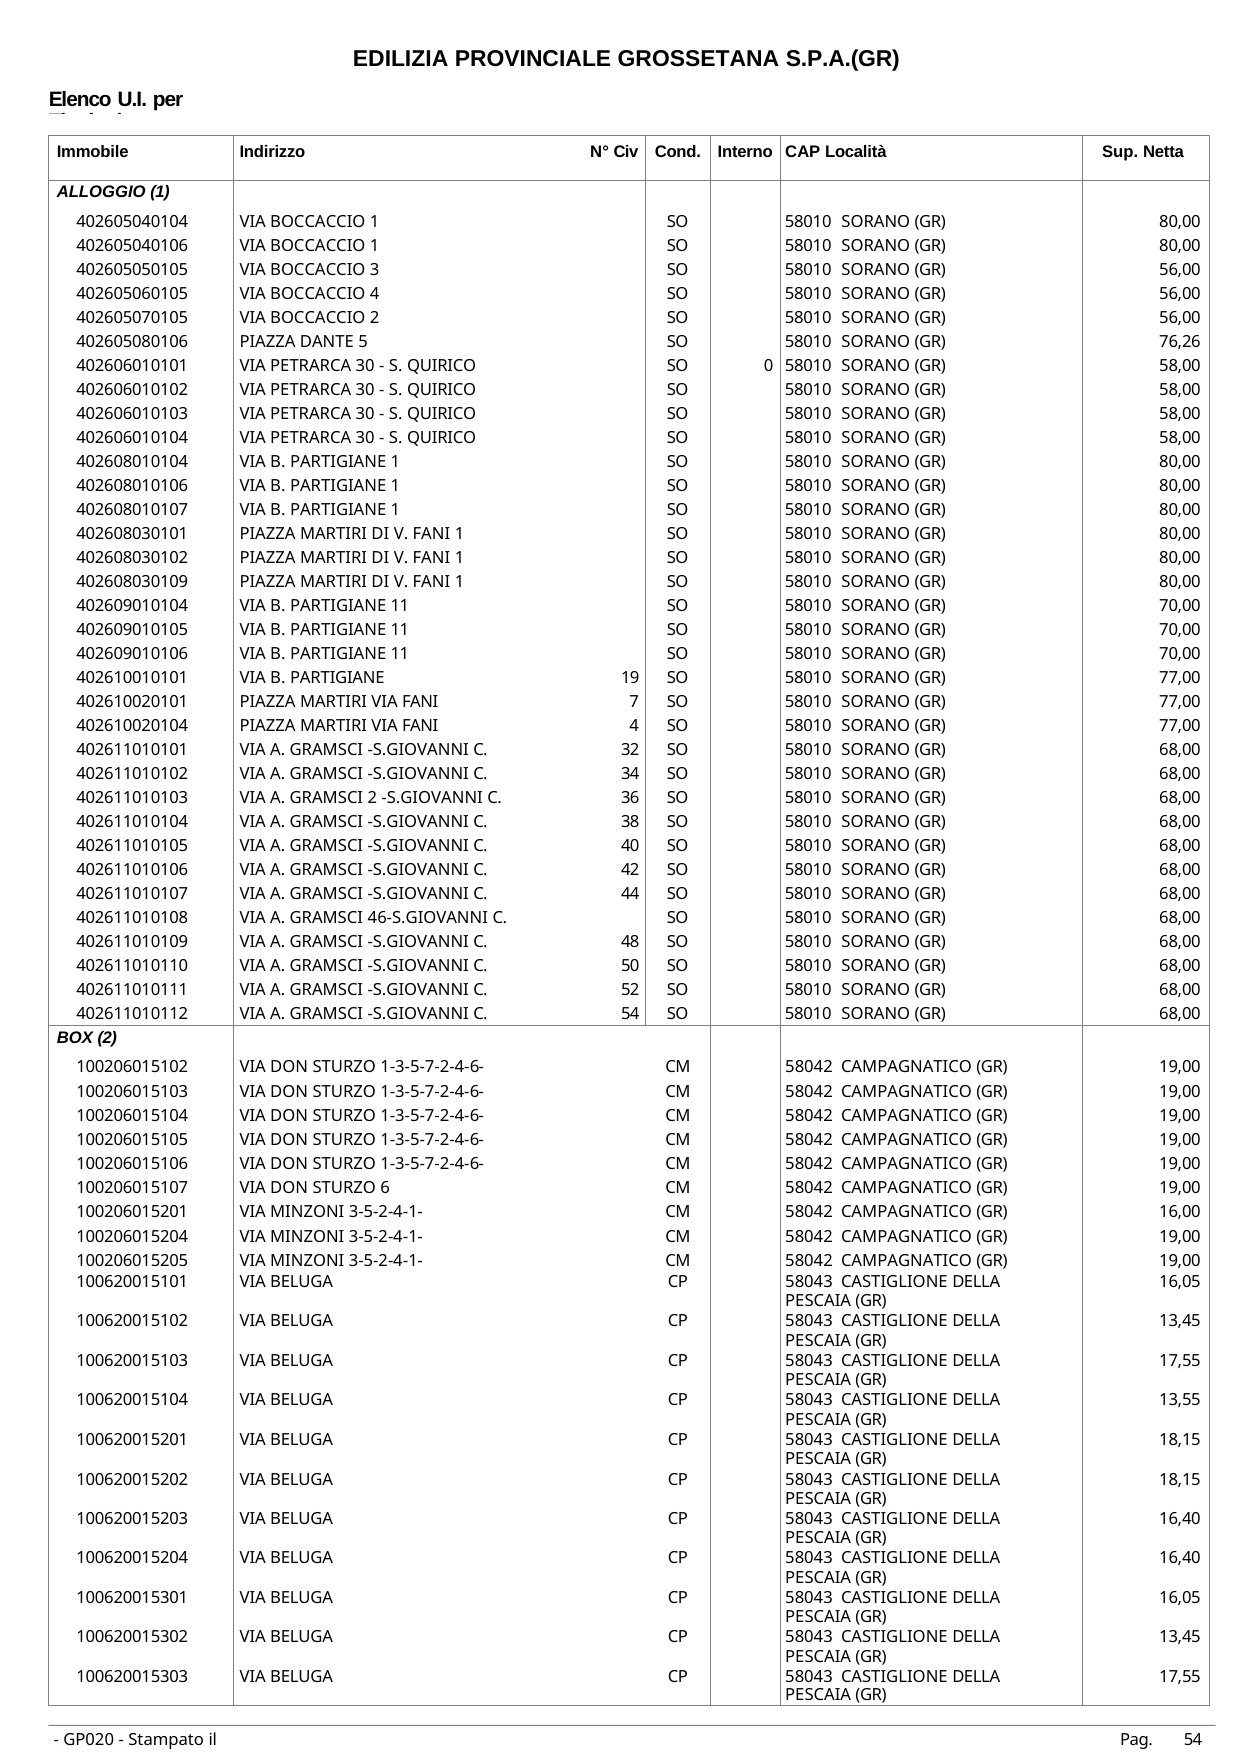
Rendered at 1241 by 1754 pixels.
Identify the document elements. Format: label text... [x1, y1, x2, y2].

table_cell PESCAIA (GR) [781, 1608, 1082, 1628]
table_cell [1083, 1687, 1209, 1705]
table_cell [646, 1529, 710, 1549]
table_cell SORANO (GR) [836, 809, 1082, 833]
table_cell 58043 CASTIGLIONE DELLA [781, 1470, 1082, 1489]
table_cell 0 [711, 353, 780, 377]
table_cell 58010 [781, 521, 836, 545]
table_cell [1083, 1410, 1209, 1430]
table_cell VIA A. GRAMSCI 46-S.GIOVANNI C. [234, 905, 553, 929]
table_cell [553, 449, 645, 473]
table_cell [553, 257, 645, 281]
table_cell 100620015202 [49, 1470, 233, 1489]
table_cell 80,00 [1083, 473, 1209, 497]
table_cell SO [646, 473, 710, 497]
table_cell [234, 1608, 553, 1628]
table_cell 58043 CASTIGLIONE DELLA [781, 1588, 1082, 1608]
table_cell 100620015301 [49, 1588, 233, 1608]
table_cell [234, 1569, 553, 1588]
table_cell [234, 1410, 553, 1430]
table_header Indirizzo [234, 136, 553, 179]
table_cell [553, 1371, 646, 1391]
table_cell 58,00 [1083, 425, 1209, 449]
table_cell [711, 233, 780, 257]
table_cell [711, 977, 780, 1001]
table_cell [646, 1687, 710, 1705]
table_cell 58,00 [1083, 353, 1209, 377]
table_cell VIA A. GRAMSCI -S.GIOVANNI C. [234, 977, 553, 1001]
table_cell CM [646, 1223, 710, 1247]
table_cell 68,00 [1083, 1001, 1209, 1025]
table_cell VIA A. GRAMSCI 2 -S.GIOVANNI C. [234, 785, 553, 809]
table_cell [711, 449, 780, 473]
table_cell SORANO (GR) [836, 881, 1082, 905]
table_cell [836, 181, 1082, 206]
table_cell 16,05 [1083, 1271, 1209, 1292]
table_cell 402609010106 [49, 641, 233, 665]
table_cell 13,45 [1083, 1628, 1209, 1647]
table_header CAP Località [781, 136, 1082, 179]
table_cell 68,00 [1083, 881, 1209, 905]
table_cell [553, 1391, 646, 1410]
table_cell [553, 1490, 646, 1509]
table_cell SO [646, 641, 710, 665]
table_cell [553, 1410, 646, 1430]
table_cell 16,00 [1083, 1199, 1209, 1223]
table_cell VIA BELUGA [234, 1509, 553, 1529]
table_cell [1083, 1569, 1209, 1588]
table_cell [234, 1026, 553, 1051]
table_cell VIA B. PARTIGIANE 11 [234, 617, 553, 641]
table_cell VIA DON STURZO 1-3-5-7-2-4-6- [234, 1078, 553, 1102]
table_cell [646, 1450, 710, 1470]
table_cell 77,00 [1083, 689, 1209, 713]
table_cell CM [646, 1150, 710, 1174]
table_cell 58042 CAMPAGNATICO (GR) [781, 1078, 1082, 1102]
table_cell SORANO (GR) [836, 977, 1082, 1001]
table_cell 19,00 [1083, 1078, 1209, 1102]
table_cell [553, 1569, 646, 1588]
table_cell VIA A. GRAMSCI -S.GIOVANNI C. [234, 881, 553, 905]
table_cell 402606010102 [49, 377, 233, 401]
table_cell 100620015204 [49, 1549, 233, 1568]
table_cell [234, 1648, 553, 1667]
table_cell VIA BOCCACCIO 4 [234, 281, 553, 305]
table_cell 19,00 [1083, 1102, 1209, 1126]
table_cell [553, 1430, 646, 1450]
table_cell SORANO (GR) [836, 233, 1082, 257]
table_cell 58010 [781, 1001, 836, 1025]
table_cell SORANO (GR) [836, 545, 1082, 569]
table_cell 68,00 [1083, 977, 1209, 1001]
table_cell [553, 1628, 646, 1647]
table_cell SORANO (GR) [836, 785, 1082, 809]
table_cell [553, 1271, 646, 1292]
table_cell SO [646, 545, 710, 569]
table_cell [553, 1026, 646, 1051]
table_cell 402611010106 [49, 857, 233, 881]
table_cell SO [646, 881, 710, 905]
table_cell VIA PETRARCA 30 - S. QUIRICO [234, 401, 553, 425]
table_cell VIA A. GRAMSCI -S.GIOVANNI C. [234, 953, 553, 977]
table_cell [49, 1410, 233, 1430]
table_cell 19,00 [1083, 1126, 1209, 1150]
table_cell VIA BELUGA [234, 1312, 553, 1331]
table_cell 77,00 [1083, 665, 1209, 689]
table_cell 19,00 [1083, 1223, 1209, 1247]
table_cell 68,00 [1083, 929, 1209, 953]
table_cell VIA MINZONI 3-5-2-4-1- [234, 1199, 553, 1223]
table_cell SO [646, 569, 710, 593]
table_cell PIAZZA MARTIRI DI V. FANI 1 [234, 569, 553, 593]
table_cell 18,15 [1083, 1470, 1209, 1489]
table_cell [1083, 1371, 1209, 1391]
table_cell 19,00 [1083, 1150, 1209, 1174]
table_cell [553, 1687, 646, 1705]
table_cell 402610020104 [49, 713, 233, 737]
table_cell 402605080106 [49, 329, 233, 353]
table_cell CP [646, 1271, 710, 1292]
table_cell VIA BELUGA [234, 1391, 553, 1410]
table_cell 58043 CASTIGLIONE DELLA [781, 1271, 1082, 1292]
table_cell SORANO (GR) [836, 665, 1082, 689]
table_cell 58010 [781, 761, 836, 785]
table_cell VIA A. GRAMSCI -S.GIOVANNI C. [234, 809, 553, 833]
table_cell 58010 [781, 977, 836, 1001]
table_cell [1083, 1648, 1209, 1667]
table_cell [646, 1648, 710, 1667]
table_cell 402611010101 [49, 737, 233, 761]
table_cell [553, 233, 645, 257]
table_cell 100620015102 [49, 1312, 233, 1331]
table_cell [553, 329, 645, 353]
table_cell SO [646, 305, 710, 329]
table_cell 100620015302 [49, 1628, 233, 1647]
table_cell 17,55 [1083, 1667, 1209, 1687]
table_cell [234, 1529, 553, 1549]
table_cell CM [646, 1175, 710, 1199]
table_cell 402608010106 [49, 473, 233, 497]
table_cell [1083, 1331, 1209, 1351]
table_cell PIAZZA MARTIRI VIA FANI [234, 689, 553, 713]
table_cell 402609010105 [49, 617, 233, 641]
table_cell CM [646, 1126, 710, 1150]
table_cell 58010 [781, 665, 836, 689]
table_cell [49, 1490, 233, 1509]
table_cell 68,00 [1083, 785, 1209, 809]
table_cell 100206015102 [49, 1051, 233, 1078]
table_cell BOX (2) [49, 1026, 233, 1051]
table_cell 58043 CASTIGLIONE DELLA [781, 1430, 1082, 1450]
table_cell [711, 809, 780, 833]
table_cell SO [646, 1001, 710, 1025]
table_cell 58042 CAMPAGNATICO (GR) [781, 1199, 1082, 1223]
table_cell 100620015303 [49, 1667, 233, 1687]
table_cell 68,00 [1083, 809, 1209, 833]
table_cell 58010 [781, 425, 836, 449]
table_cell 70,00 [1083, 617, 1209, 641]
table_cell SO [646, 713, 710, 737]
table_cell VIA B. PARTIGIANE 11 [234, 593, 553, 617]
table_cell 32 [553, 737, 645, 761]
table_cell 402608030101 [49, 521, 233, 545]
table_cell VIA BOCCACCIO 3 [234, 257, 553, 281]
table_cell 38 [553, 809, 645, 833]
table_cell PESCAIA (GR) [781, 1410, 1082, 1430]
table_cell [49, 1371, 233, 1391]
table_cell 58010 [781, 737, 836, 761]
table_cell CM [646, 1051, 710, 1078]
table_cell [711, 689, 780, 713]
table_cell 58042 CAMPAGNATICO (GR) [781, 1051, 1082, 1078]
table_cell 77,00 [1083, 713, 1209, 737]
table_cell SORANO (GR) [836, 449, 1082, 473]
table_cell SORANO (GR) [836, 929, 1082, 953]
table_cell [553, 521, 645, 545]
table_cell [553, 206, 645, 233]
table_cell VIA MINZONI 3-5-2-4-1- [234, 1247, 553, 1271]
table_cell 34 [553, 761, 645, 785]
table_cell VIA DON STURZO 6 [234, 1175, 553, 1199]
table_cell [646, 1490, 710, 1509]
table_cell SORANO (GR) [836, 833, 1082, 857]
table_cell 19,00 [1083, 1175, 1209, 1199]
table_cell 58010 [781, 833, 836, 857]
table_cell PIAZZA DANTE 5 [234, 329, 553, 353]
table_cell [553, 545, 645, 569]
table_cell 402605050105 [49, 257, 233, 281]
table_cell 100620015104 [49, 1391, 233, 1410]
table_cell SO [646, 329, 710, 353]
table_cell [49, 1687, 233, 1705]
table_cell [49, 1569, 233, 1588]
table_cell SO [646, 857, 710, 881]
table_cell 402606010104 [49, 425, 233, 449]
table_cell SO [646, 257, 710, 281]
table_cell SO [646, 617, 710, 641]
table_cell [646, 1331, 710, 1351]
table_cell VIA MINZONI 3-5-2-4-1- [234, 1223, 553, 1247]
table_cell [553, 1509, 646, 1529]
table_cell [553, 1331, 646, 1351]
table_cell 70,00 [1083, 641, 1209, 665]
table_cell CP [646, 1667, 710, 1687]
table_cell 100620015101 [49, 1271, 233, 1292]
table_cell 402610020101 [49, 689, 233, 713]
table_cell 58010 [781, 617, 836, 641]
table_cell [1083, 1292, 1209, 1312]
table_cell 70,00 [1083, 593, 1209, 617]
table_cell [711, 473, 780, 497]
table_cell 80,00 [1083, 233, 1209, 257]
table_cell 100620015201 [49, 1430, 233, 1450]
table_cell 16,40 [1083, 1509, 1209, 1529]
table_cell CP [646, 1430, 710, 1450]
table_cell [646, 1371, 710, 1391]
table_cell [234, 1292, 553, 1312]
table_cell SORANO (GR) [836, 353, 1082, 377]
table_cell SORANO (GR) [836, 737, 1082, 761]
table_cell 68,00 [1083, 761, 1209, 785]
table_cell VIA A. GRAMSCI -S.GIOVANNI C. [234, 1001, 553, 1025]
table_cell 80,00 [1083, 545, 1209, 569]
table_cell 402608010104 [49, 449, 233, 473]
table_cell 58010 [781, 449, 836, 473]
table_cell 68,00 [1083, 833, 1209, 857]
table_cell 58010 [781, 929, 836, 953]
table_cell SORANO (GR) [836, 206, 1082, 233]
table_cell 50 [553, 953, 645, 977]
table_cell [553, 1199, 646, 1223]
table_cell 58043 CASTIGLIONE DELLA [781, 1628, 1082, 1647]
table_cell [553, 305, 645, 329]
table_cell [711, 206, 780, 233]
table_cell 68,00 [1083, 737, 1209, 761]
table_cell [646, 1026, 710, 1051]
table_cell 402611010107 [49, 881, 233, 905]
table_cell VIA BELUGA [234, 1271, 553, 1292]
table_cell [711, 641, 780, 665]
table_cell 76,26 [1083, 329, 1209, 353]
table_cell [553, 425, 645, 449]
table_cell VIA PETRARCA 30 - S. QUIRICO [234, 425, 553, 449]
table_cell SO [646, 401, 710, 425]
table_header Interno [711, 136, 780, 179]
table_cell [646, 181, 710, 206]
table_cell 100206015201 [49, 1199, 233, 1223]
table_cell 17,55 [1083, 1351, 1209, 1371]
table_cell PIAZZA MARTIRI VIA FANI [234, 713, 553, 737]
table_cell CP [646, 1549, 710, 1568]
table_cell 13,55 [1083, 1391, 1209, 1410]
table_cell 19,00 [1083, 1051, 1209, 1078]
table_cell PESCAIA (GR) [781, 1490, 1082, 1509]
table_cell [553, 905, 645, 929]
table_cell VIA B. PARTIGIANE [234, 665, 553, 689]
table_cell [711, 737, 780, 761]
table_cell SO [646, 521, 710, 545]
table_cell PESCAIA (GR) [781, 1371, 1082, 1391]
table_cell 80,00 [1083, 206, 1209, 233]
table_cell 402611010112 [49, 1001, 233, 1025]
table_cell [553, 497, 645, 521]
table_cell 402611010105 [49, 833, 233, 857]
table_cell 58010 [781, 353, 836, 377]
table_cell SORANO (GR) [836, 857, 1082, 881]
table_cell SORANO (GR) [836, 401, 1082, 425]
table_cell 58010 [781, 401, 836, 425]
table_cell 58042 CAMPAGNATICO (GR) [781, 1126, 1082, 1150]
table_cell 402611010111 [49, 977, 233, 1001]
table_cell SO [646, 689, 710, 713]
table_cell CP [646, 1588, 710, 1608]
table_cell [553, 617, 645, 641]
table_cell 58042 CAMPAGNATICO (GR) [781, 1247, 1082, 1271]
table_cell [1083, 1490, 1209, 1509]
table_cell VIA BELUGA [234, 1351, 553, 1371]
table_cell VIA BELUGA [234, 1667, 553, 1687]
table_cell PESCAIA (GR) [781, 1331, 1082, 1351]
table_cell 58043 CASTIGLIONE DELLA [781, 1312, 1082, 1331]
table_cell 56,00 [1083, 257, 1209, 281]
table_cell VIA BOCCACCIO 1 [234, 233, 553, 257]
table_cell PIAZZA MARTIRI DI V. FANI 1 [234, 545, 553, 569]
table_cell SO [646, 737, 710, 761]
table_cell 402611010103 [49, 785, 233, 809]
table_cell SORANO (GR) [836, 329, 1082, 353]
table_cell [553, 1051, 646, 1078]
table_cell 58042 CAMPAGNATICO (GR) [781, 1150, 1082, 1174]
table_cell [234, 1687, 553, 1705]
table_cell 58010 [781, 905, 836, 929]
table_cell SORANO (GR) [836, 905, 1082, 929]
table_cell [711, 281, 780, 305]
table_cell 58010 [781, 473, 836, 497]
table_cell [711, 425, 780, 449]
table_cell [646, 1569, 710, 1588]
table_cell 58043 CASTIGLIONE DELLA [781, 1391, 1082, 1410]
table_cell [49, 1331, 233, 1351]
table_cell [553, 1102, 646, 1126]
table_cell 48 [553, 929, 645, 953]
table_cell SORANO (GR) [836, 377, 1082, 401]
table_cell VIA A. GRAMSCI -S.GIOVANNI C. [234, 833, 553, 857]
table_cell VIA BELUGA [234, 1549, 553, 1568]
table_cell [711, 953, 780, 977]
table_cell 58010 [781, 953, 836, 977]
table_cell CP [646, 1312, 710, 1331]
table_cell [49, 1529, 233, 1549]
table_cell [553, 1292, 646, 1312]
table_cell [646, 1292, 710, 1312]
table_cell VIA B. PARTIGIANE 1 [234, 497, 553, 521]
table_cell [553, 1150, 646, 1174]
table_cell 54 [553, 1001, 645, 1025]
table_cell CP [646, 1470, 710, 1489]
table_cell 100206015107 [49, 1175, 233, 1199]
table_cell SO [646, 905, 710, 929]
table_cell [711, 713, 780, 737]
table_cell VIA A. GRAMSCI -S.GIOVANNI C. [234, 929, 553, 953]
table_cell SORANO (GR) [836, 713, 1082, 737]
table_cell 402608030102 [49, 545, 233, 569]
table_cell [234, 181, 553, 206]
table_cell [553, 1529, 646, 1549]
table_cell SO [646, 449, 710, 473]
table_cell [781, 181, 836, 206]
table_cell [553, 1247, 646, 1271]
table_cell CP [646, 1351, 710, 1371]
table_cell VIA A. GRAMSCI -S.GIOVANNI C. [234, 857, 553, 881]
table_cell 80,00 [1083, 497, 1209, 521]
table_cell 18,15 [1083, 1430, 1209, 1450]
table_cell [711, 257, 780, 281]
table_cell 100206015204 [49, 1223, 233, 1247]
table_cell 100620015103 [49, 1351, 233, 1371]
table_cell 58010 [781, 569, 836, 593]
table_cell VIA PETRARCA 30 - S. QUIRICO [234, 377, 553, 401]
table_cell 402605040106 [49, 233, 233, 257]
table_cell PESCAIA (GR) [781, 1292, 1082, 1312]
table_cell 16,40 [1083, 1549, 1209, 1568]
table_cell [1083, 181, 1209, 206]
table_cell 402606010103 [49, 401, 233, 425]
table_cell ALLOGGIO (1) [49, 181, 233, 206]
table_cell VIA A. GRAMSCI -S.GIOVANNI C. [234, 761, 553, 785]
table_cell [553, 473, 645, 497]
table_cell 80,00 [1083, 521, 1209, 545]
table_cell [49, 1608, 233, 1628]
table_cell [711, 929, 780, 953]
table_cell [711, 665, 780, 689]
table_cell SO [646, 353, 710, 377]
table_cell [711, 761, 780, 785]
table_cell 58010 [781, 257, 836, 281]
table_cell SORANO (GR) [836, 569, 1082, 593]
table_cell SORANO (GR) [836, 593, 1082, 617]
table_cell [553, 353, 645, 377]
table_cell [711, 521, 780, 545]
table_cell [711, 1026, 780, 1705]
table_cell [553, 1450, 646, 1470]
table_cell SO [646, 233, 710, 257]
table_cell SO [646, 206, 710, 233]
table_cell CM [646, 1102, 710, 1126]
table_cell [711, 881, 780, 905]
table_cell CP [646, 1628, 710, 1647]
table_cell [553, 1312, 646, 1331]
table_cell [553, 1470, 646, 1489]
table_cell 100206015205 [49, 1247, 233, 1271]
table_cell [553, 1588, 646, 1608]
table_cell SO [646, 833, 710, 857]
table_cell VIA DON STURZO 1-3-5-7-2-4-6- [234, 1102, 553, 1126]
table_cell 100206015106 [49, 1150, 233, 1174]
table_header Immobile [49, 136, 233, 179]
table_cell 58010 [781, 497, 836, 521]
table_cell [1083, 1608, 1209, 1628]
table_cell 56,00 [1083, 305, 1209, 329]
table_cell 58010 [781, 641, 836, 665]
table_cell VIA DON STURZO 1-3-5-7-2-4-6- [234, 1051, 553, 1078]
table_cell CP [646, 1509, 710, 1529]
table_cell 19,00 [1083, 1247, 1209, 1271]
table_cell 402611010102 [49, 761, 233, 785]
table_cell [711, 329, 780, 353]
table_cell [234, 1490, 553, 1509]
table_cell [711, 1001, 780, 1025]
table_cell 68,00 [1083, 953, 1209, 977]
table_cell VIA BELUGA [234, 1430, 553, 1450]
table_cell 58010 [781, 713, 836, 737]
table_cell VIA BELUGA [234, 1588, 553, 1608]
table_cell PIAZZA MARTIRI DI V. FANI 1 [234, 521, 553, 545]
table_cell [553, 1175, 646, 1199]
table_cell [781, 1026, 1082, 1051]
table_cell [711, 833, 780, 857]
table_cell [711, 569, 780, 593]
table_cell 58010 [781, 545, 836, 569]
table_cell 19 [553, 665, 645, 689]
table_cell 44 [553, 881, 645, 905]
table_cell [711, 857, 780, 881]
table_cell SORANO (GR) [836, 257, 1082, 281]
table_cell VIA B. PARTIGIANE 11 [234, 641, 553, 665]
table_cell [553, 181, 645, 206]
table_cell 36 [553, 785, 645, 809]
table_cell 4 [553, 713, 645, 737]
table_cell SORANO (GR) [836, 953, 1082, 977]
table_cell 402609010104 [49, 593, 233, 617]
table_cell 80,00 [1083, 449, 1209, 473]
table_cell SORANO (GR) [836, 497, 1082, 521]
table_cell SORANO (GR) [836, 617, 1082, 641]
table_cell SORANO (GR) [836, 761, 1082, 785]
table_cell SO [646, 953, 710, 977]
table_cell [553, 641, 645, 665]
table_cell 68,00 [1083, 905, 1209, 929]
table_cell [711, 593, 780, 617]
table_cell [49, 1648, 233, 1667]
table_cell PESCAIA (GR) [781, 1648, 1082, 1667]
table_cell 58010 [781, 593, 836, 617]
table_cell [711, 181, 780, 206]
table_cell [553, 281, 645, 305]
table_cell 7 [553, 689, 645, 713]
table_cell 58043 CASTIGLIONE DELLA [781, 1509, 1082, 1529]
table_cell SO [646, 785, 710, 809]
table_cell VIA DON STURZO 1-3-5-7-2-4-6- [234, 1126, 553, 1150]
table_cell 40 [553, 833, 645, 857]
table_cell [711, 401, 780, 425]
table_cell [49, 1292, 233, 1312]
table_cell [711, 497, 780, 521]
table_cell 58010 [781, 329, 836, 353]
table_cell [234, 1371, 553, 1391]
table_cell PESCAIA (GR) [781, 1569, 1082, 1588]
table_cell SORANO (GR) [836, 473, 1082, 497]
table_cell VIA PETRARCA 30 - S. QUIRICO [234, 353, 553, 377]
table_cell VIA BELUGA [234, 1470, 553, 1489]
table_cell VIA BOCCACCIO 1 [234, 206, 553, 233]
table_cell 58010 [781, 206, 836, 233]
table_cell 402608010107 [49, 497, 233, 521]
table_cell VIA BELUGA [234, 1628, 553, 1647]
table_cell VIA A. GRAMSCI -S.GIOVANNI C. [234, 737, 553, 761]
table_cell 58010 [781, 785, 836, 809]
table_cell 402605060105 [49, 281, 233, 305]
table_cell SO [646, 929, 710, 953]
table_cell [553, 1608, 646, 1628]
table_cell SORANO (GR) [836, 521, 1082, 545]
table_cell 58,00 [1083, 401, 1209, 425]
table_cell SO [646, 761, 710, 785]
table_cell [1083, 1529, 1209, 1549]
table_cell [49, 1450, 233, 1470]
table_cell 58043 CASTIGLIONE DELLA [781, 1351, 1082, 1371]
table_cell SORANO (GR) [836, 1001, 1082, 1025]
table_cell 58043 CASTIGLIONE DELLA [781, 1667, 1082, 1687]
table_cell [553, 401, 645, 425]
table_cell 58010 [781, 881, 836, 905]
table_cell SO [646, 281, 710, 305]
table_cell 402611010110 [49, 953, 233, 977]
table_cell 58010 [781, 809, 836, 833]
table_cell 58010 [781, 689, 836, 713]
table_cell 58010 [781, 305, 836, 329]
table_cell 58043 CASTIGLIONE DELLA [781, 1549, 1082, 1568]
table_cell 100206015103 [49, 1078, 233, 1102]
table_cell 402610010101 [49, 665, 233, 689]
table_cell PESCAIA (GR) [781, 1687, 1082, 1705]
table_cell 58010 [781, 281, 836, 305]
table_cell 68,00 [1083, 857, 1209, 881]
table_cell CM [646, 1078, 710, 1102]
table_cell 100206015105 [49, 1126, 233, 1150]
table_cell VIA DON STURZO 1-3-5-7-2-4-6- [234, 1150, 553, 1174]
table_cell 58010 [781, 857, 836, 881]
table_cell [711, 617, 780, 641]
table_cell 58042 CAMPAGNATICO (GR) [781, 1175, 1082, 1199]
table_cell SORANO (GR) [836, 305, 1082, 329]
table_cell [646, 1608, 710, 1628]
table_cell 13,45 [1083, 1312, 1209, 1331]
table_cell 100206015104 [49, 1102, 233, 1126]
table_cell SO [646, 593, 710, 617]
table_cell 58010 [781, 233, 836, 257]
table_cell SORANO (GR) [836, 641, 1082, 665]
table_cell SORANO (GR) [836, 281, 1082, 305]
table_cell [234, 1450, 553, 1470]
table_cell 402608030109 [49, 569, 233, 593]
table_cell 58042 CAMPAGNATICO (GR) [781, 1102, 1082, 1126]
table_cell 52 [553, 977, 645, 1001]
table_cell 402605040104 [49, 206, 233, 233]
table_cell [1083, 1026, 1209, 1051]
table_cell [553, 1223, 646, 1247]
table_cell [646, 1410, 710, 1430]
table_cell CM [646, 1247, 710, 1271]
table_cell [553, 1351, 646, 1371]
table_cell SO [646, 665, 710, 689]
table_cell 100620015203 [49, 1509, 233, 1529]
table_header Cond. [646, 136, 710, 179]
table_cell [553, 569, 645, 593]
table_cell 402611010104 [49, 809, 233, 833]
table_cell SO [646, 809, 710, 833]
table_cell PESCAIA (GR) [781, 1450, 1082, 1470]
table_cell 402611010109 [49, 929, 233, 953]
table_cell [553, 593, 645, 617]
table_cell SORANO (GR) [836, 689, 1082, 713]
table_cell 80,00 [1083, 569, 1209, 593]
table_header Sup. Netta [1083, 136, 1209, 179]
table_cell [711, 905, 780, 929]
table_cell 56,00 [1083, 281, 1209, 305]
table_cell SO [646, 977, 710, 1001]
table_header N° Civ [553, 136, 645, 179]
table_cell SORANO (GR) [836, 425, 1082, 449]
table_cell 58042 CAMPAGNATICO (GR) [781, 1223, 1082, 1247]
table_cell 402605070105 [49, 305, 233, 329]
table_cell [553, 1648, 646, 1667]
table_cell [711, 377, 780, 401]
table_cell [553, 377, 645, 401]
table_cell SO [646, 425, 710, 449]
table_cell [553, 1667, 646, 1687]
table_cell VIA B. PARTIGIANE 1 [234, 449, 553, 473]
table_cell [234, 1331, 553, 1351]
table_cell CP [646, 1391, 710, 1410]
table_cell 16,05 [1083, 1588, 1209, 1608]
table_cell VIA B. PARTIGIANE 1 [234, 473, 553, 497]
table_cell [711, 545, 780, 569]
table_cell 58010 [781, 377, 836, 401]
table_cell [553, 1549, 646, 1568]
table_cell [553, 1126, 646, 1150]
table_cell [711, 305, 780, 329]
table_cell 58,00 [1083, 377, 1209, 401]
table_cell 42 [553, 857, 645, 881]
table_cell SO [646, 497, 710, 521]
table_cell CM [646, 1199, 710, 1223]
table_cell [1083, 1450, 1209, 1470]
table_cell [711, 785, 780, 809]
table_cell VIA BOCCACCIO 2 [234, 305, 553, 329]
table_cell 402611010108 [49, 905, 233, 929]
table_cell [553, 1078, 646, 1102]
table_cell 402606010101 [49, 353, 233, 377]
table_cell PESCAIA (GR) [781, 1529, 1082, 1549]
table_cell SO [646, 377, 710, 401]
